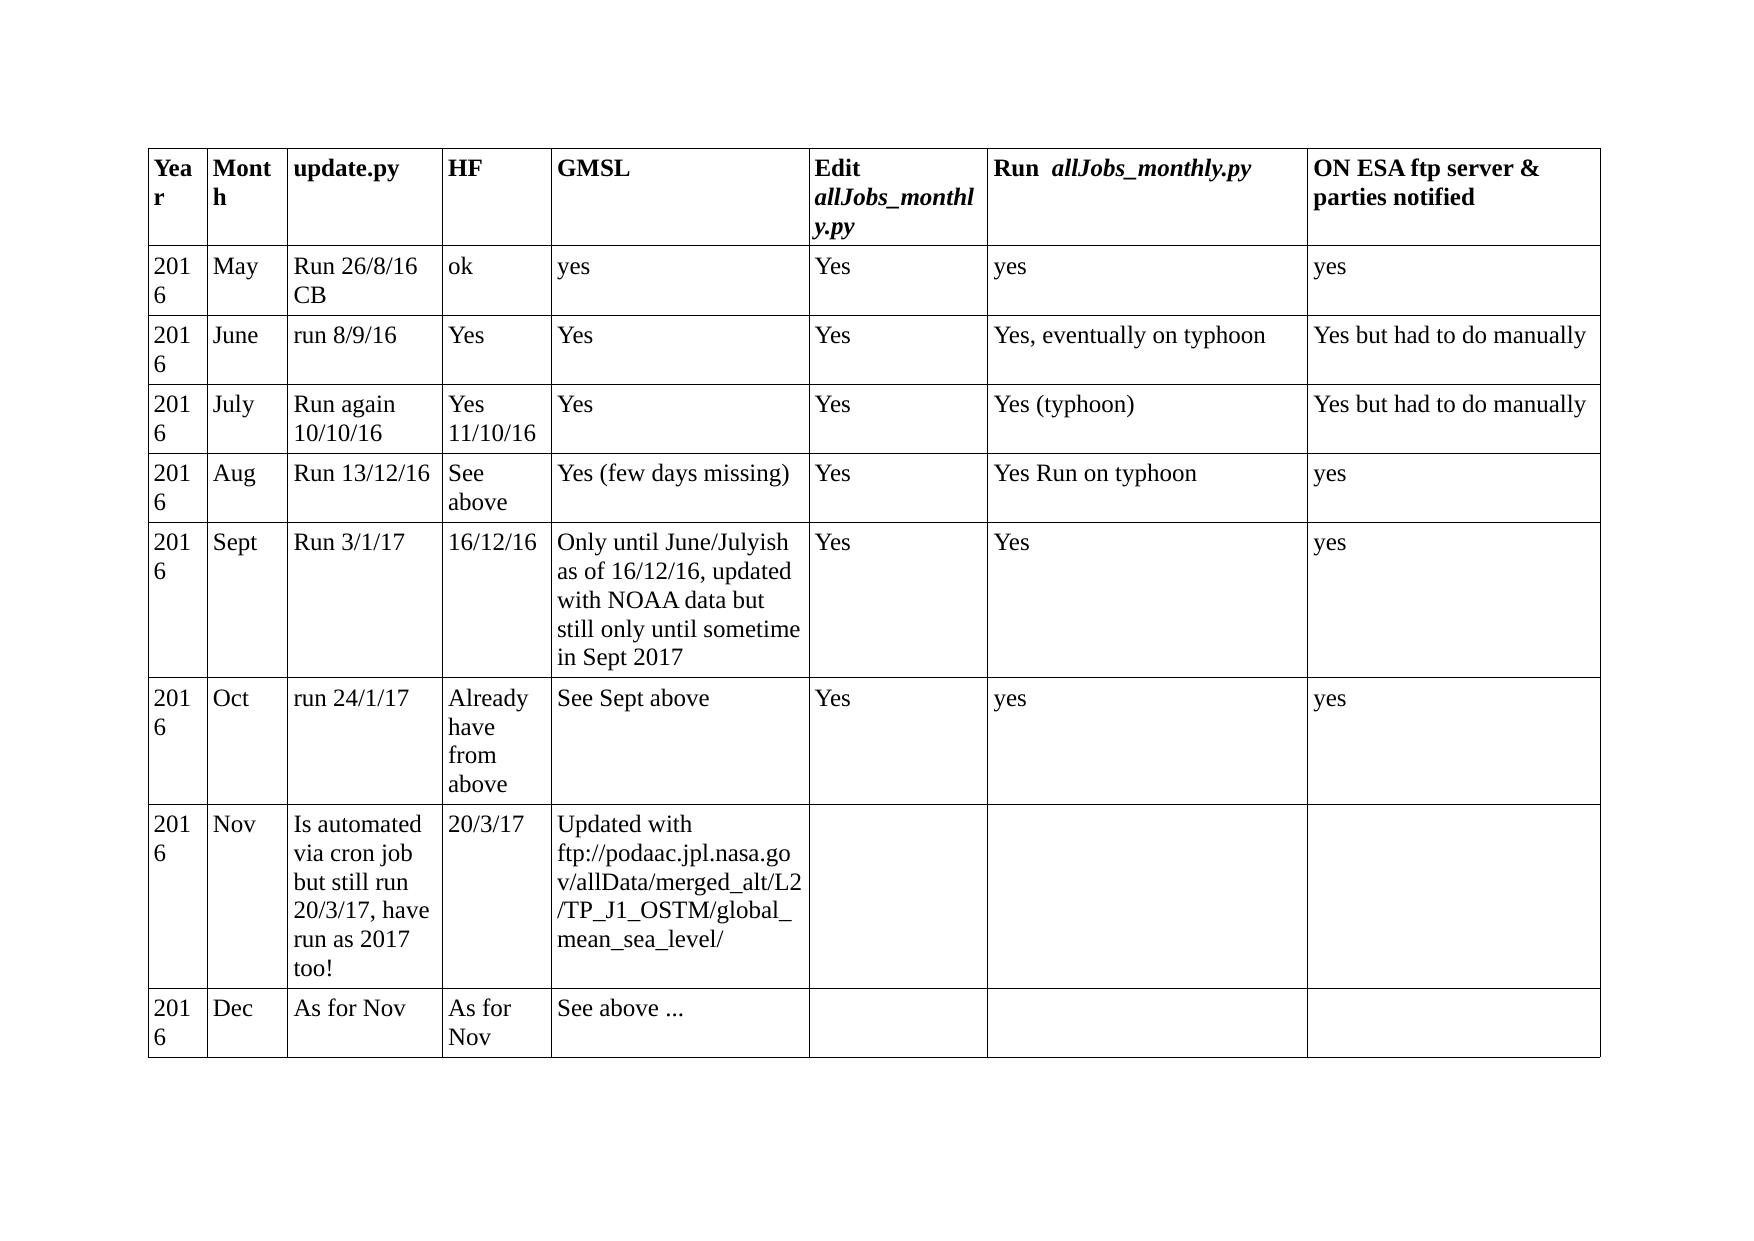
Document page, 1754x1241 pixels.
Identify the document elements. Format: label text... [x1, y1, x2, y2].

table_cell Run 26/8/16 CB [288, 246, 442, 314]
table_cell Oct [208, 678, 287, 803]
table_cell [988, 805, 1307, 988]
table_cell Is automated via cron job but still run 20/3/17, have run as 2017 too! [288, 805, 442, 988]
table_cell Yes but had to do manually [1308, 385, 1600, 453]
table_cell [810, 989, 987, 1057]
table_cell yes [1308, 454, 1600, 522]
table_cell yes [1308, 678, 1600, 803]
table_header GMSL [552, 149, 809, 245]
table_cell See above [443, 454, 551, 522]
table_cell Already have from above [443, 678, 551, 803]
table_cell Yes but had to do manually [1308, 316, 1600, 383]
table_cell 2016 [149, 523, 207, 677]
table_header update.py [288, 149, 442, 245]
table_cell As for Nov [443, 989, 551, 1057]
table_cell Yes [810, 246, 987, 314]
table_cell Dec [208, 989, 287, 1057]
table_cell See above ... [552, 989, 809, 1057]
table_cell 2016 [149, 385, 207, 453]
table_cell yes [1308, 246, 1600, 314]
table_cell See Sept above [552, 678, 809, 803]
table_header ON ESA ftp server & parties notified [1308, 149, 1600, 245]
table_cell Yes (typhoon) [988, 385, 1307, 453]
table_cell 16/12/16 [443, 523, 551, 677]
table_cell 20/3/17 [443, 805, 551, 988]
table_cell Yes [810, 678, 987, 803]
table_cell Yes [810, 385, 987, 453]
table_cell 2016 [149, 246, 207, 314]
table_cell run 24/1/17 [288, 678, 442, 803]
table_cell [988, 989, 1307, 1057]
table_cell 2016 [149, 989, 207, 1057]
table_cell May [208, 246, 287, 314]
table_cell Yes (few days missing) [552, 454, 809, 522]
table_cell [1308, 805, 1600, 988]
table_cell 2016 [149, 454, 207, 522]
table_cell Yes [988, 523, 1307, 677]
table_cell 2016 [149, 316, 207, 383]
table_cell 2016 [149, 678, 207, 803]
table_cell Yes [810, 454, 987, 522]
table_cell yes [988, 678, 1307, 803]
table_cell Updated with ftp://podaac.jpl.nasa.gov/allData/merged_alt/L2/TP_J1_OSTM/global_mean_sea_level/ [552, 805, 809, 988]
table_cell Run again 10/10/16 [288, 385, 442, 453]
table_cell As for Nov [288, 989, 442, 1057]
table_cell yes [1308, 523, 1600, 677]
table_header Run allJobs_monthly.py [988, 149, 1307, 245]
table_cell 2016 [149, 805, 207, 988]
table_cell Yes Run on typhoon [988, 454, 1307, 522]
table_cell [1308, 989, 1600, 1057]
table_cell Run 3/1/17 [288, 523, 442, 677]
table_cell Sept [208, 523, 287, 677]
table_cell run 8/9/16 [288, 316, 442, 383]
table_cell July [208, 385, 287, 453]
table_cell yes [988, 246, 1307, 314]
table_cell Only until June/Julyish as of 16/12/16, updated with NOAA data but still only until sometime in Sept 2017 [552, 523, 809, 677]
table_cell Nov [208, 805, 287, 988]
table_header HF [443, 149, 551, 245]
table_cell Yes [810, 316, 987, 383]
table_header Year [149, 149, 207, 245]
table_header Month [208, 149, 287, 245]
table_header Edit allJobs_monthly.py [810, 149, 987, 245]
table_cell Yes [443, 316, 551, 383]
table_cell Yes [552, 385, 809, 453]
table_cell Yes [810, 523, 987, 677]
table_cell Yes [552, 316, 809, 383]
table_cell yes [552, 246, 809, 314]
table_cell [810, 805, 987, 988]
table_cell June [208, 316, 287, 383]
table_cell Aug [208, 454, 287, 522]
table_cell Run 13/12/16 [288, 454, 442, 522]
table_cell Yes, eventually on typhoon [988, 316, 1307, 383]
table_cell ok [443, 246, 551, 314]
table_cell Yes 11/10/16 [443, 385, 551, 453]
